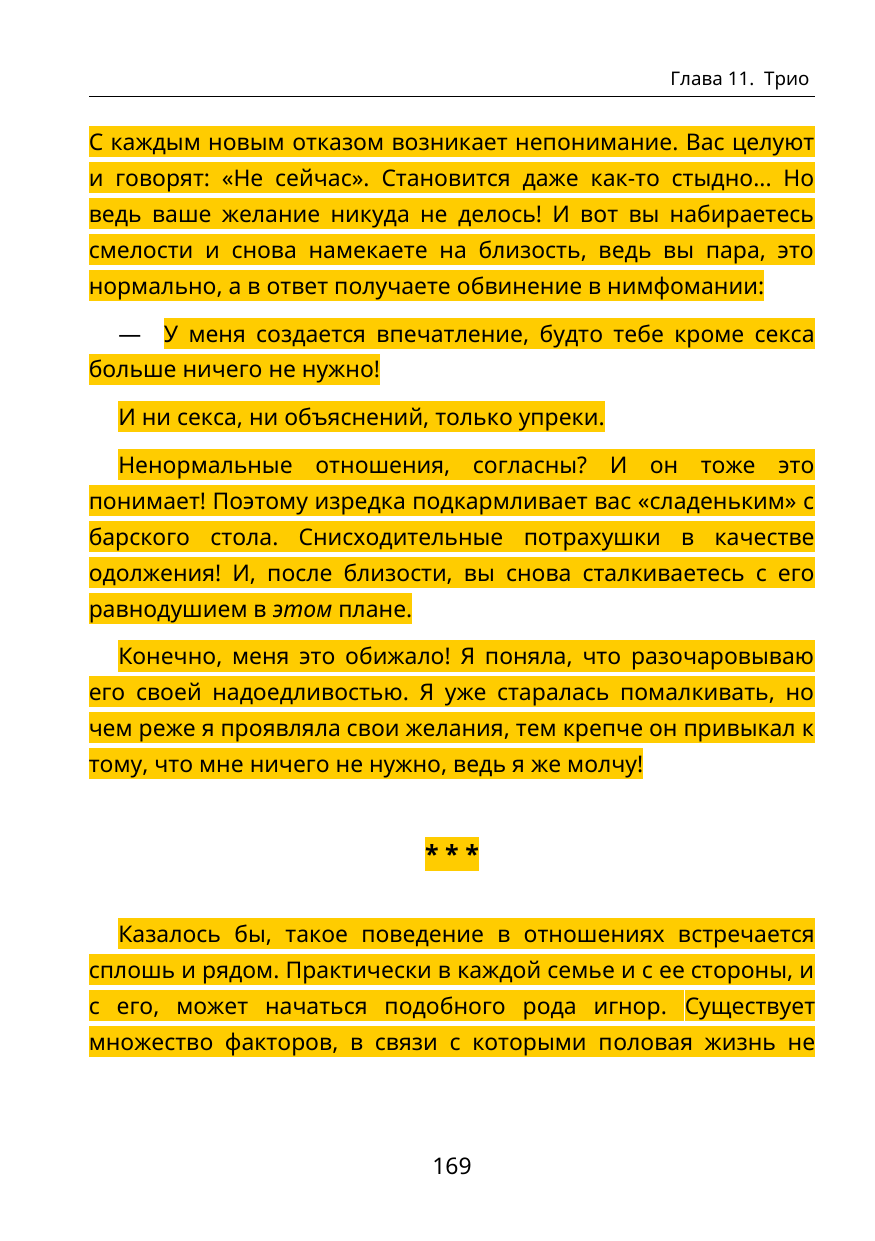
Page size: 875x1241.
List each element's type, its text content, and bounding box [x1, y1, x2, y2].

text Конечно, меня это обижало! Я поняла, что разочаровываю его своей надоедливостью. Я уже старалась помалкивать, но чем реже я проявляла свои желания, тем крепче он привыкал к тому, что мне ничего не нужно, ведь я же молчу! [88, 640, 815, 779]
text Казалось бы, такое поведение в отношениях встречается сплошь и рядом. Практически в каждой семье и с ее стороны, и с его, может начаться подобного рода игнор. Существует множество факторов, в связи с которыми половая жизнь не [88, 918, 815, 1057]
text Ненормальные отношения, согласны? И он тоже это понимает! Поэтому изредка подкармливает вас «сладеньким» с барского стола. Снисходительные потрахушки в качестве одолжения! И, после близости, вы снова сталкиваетесь с его равнодушием в этом плане. [88, 449, 815, 624]
text С каждым новым отказом возникает непонимание. Вас целуют и говорят: «Не сейчас». Становится даже как-то стыдно... Но ведь ваше желание никуда не делось! И вот вы набираетесь смелости и снова намекаете на близость, ведь вы пара, это нормально, а в ответ получаете обвинение в нимфомании: [88, 126, 815, 301]
list У меня создается впечатление, будто тебе кроме секса больше ничего не нужно! [88, 317, 815, 385]
text И ни секса, ни объяснений, только упреки. [88, 401, 815, 432]
subtitle * * * [88, 837, 815, 871]
